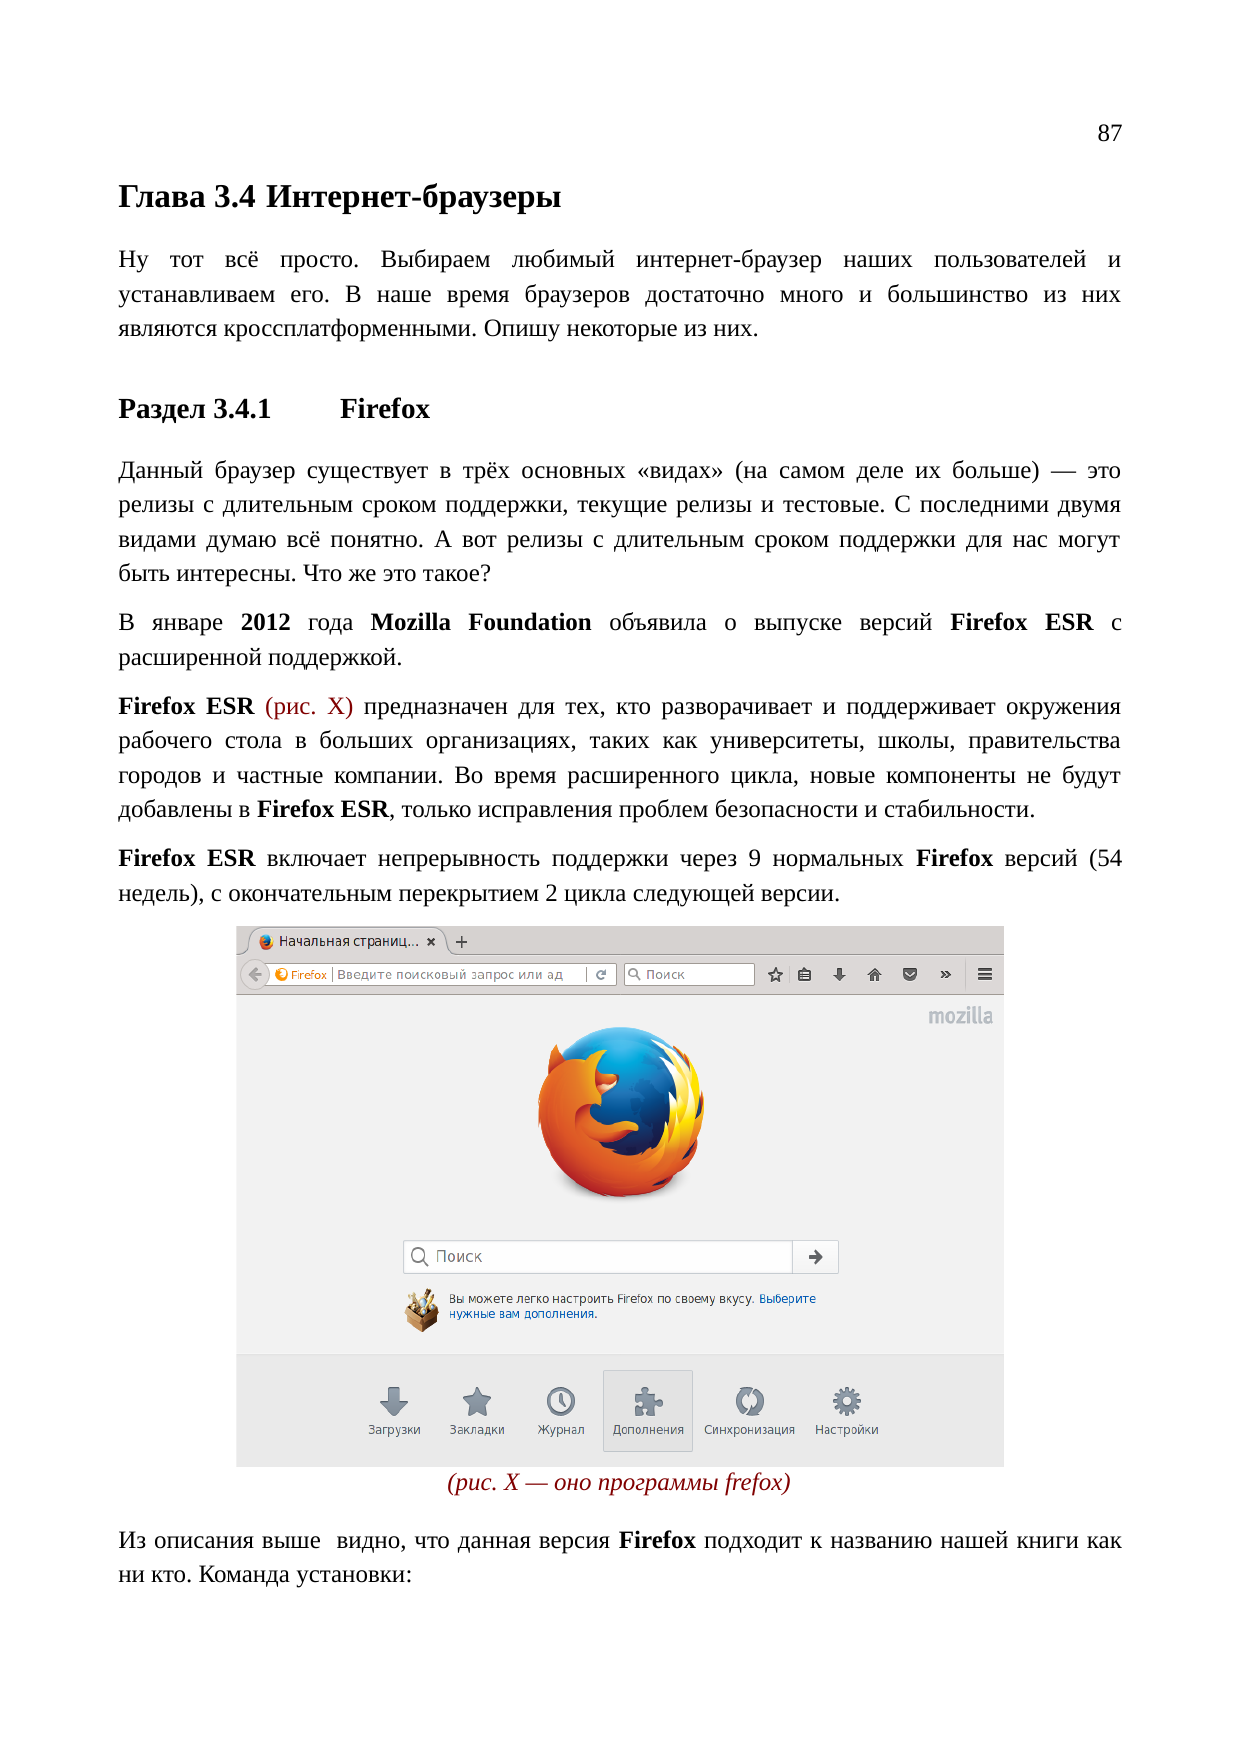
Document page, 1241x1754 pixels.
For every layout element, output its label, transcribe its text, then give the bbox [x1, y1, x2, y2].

text В январе 2012 года Mozilla Foundation объявила о выпуске версий Firefox ESR c расширенной поддержкой. [118, 607, 1122, 670]
text (рис. Х — оно программы frefox) [118, 1467, 1122, 1495]
subtitle Firefox [118, 392, 1122, 425]
text Из описания выше видно, что данная версия Firefox подходит к названию нашей книги как ни кто. Команда установки: [118, 1525, 1122, 1588]
picture [236, 926, 1004, 1467]
text Firefox ESR (рис. Х) предназначен для тех, кто разворачивает и поддерживает окружения рабочего стола в больших организациях, таких как университеты, школы, правительства городов и частные компании. Во время расширенного цикла, новые компоненты не будут добавлены в Firefox ESR, только исправления проблем безопасности и стабильности. [118, 691, 1122, 823]
subtitle Интернет-браузеры [118, 176, 1122, 215]
text Firefox ESR включает непрерывность поддержки через 9 нормальных Firefox версий (54 недель), с окончательным перекрытием 2 цикла следующей версии. [118, 843, 1122, 906]
text Ну тот всё просто. Выбираем любимый интернет-браузер наших пользователей и устанавливаем его. В наше время браузеров достаточно много и большинство из них являются кроссплатформенными. Опишу некоторые из них. [118, 244, 1122, 342]
text Данный браузер существует в трёх основных «видах» (на самом деле их больше) — это релизы с длительным сроком поддержки, текущие релизы и тестовые. С последними двумя видами думаю всё понятно. А вот релизы с длительным сроком поддержки для нас могут быть интересны. Что же это такое? [118, 455, 1122, 587]
